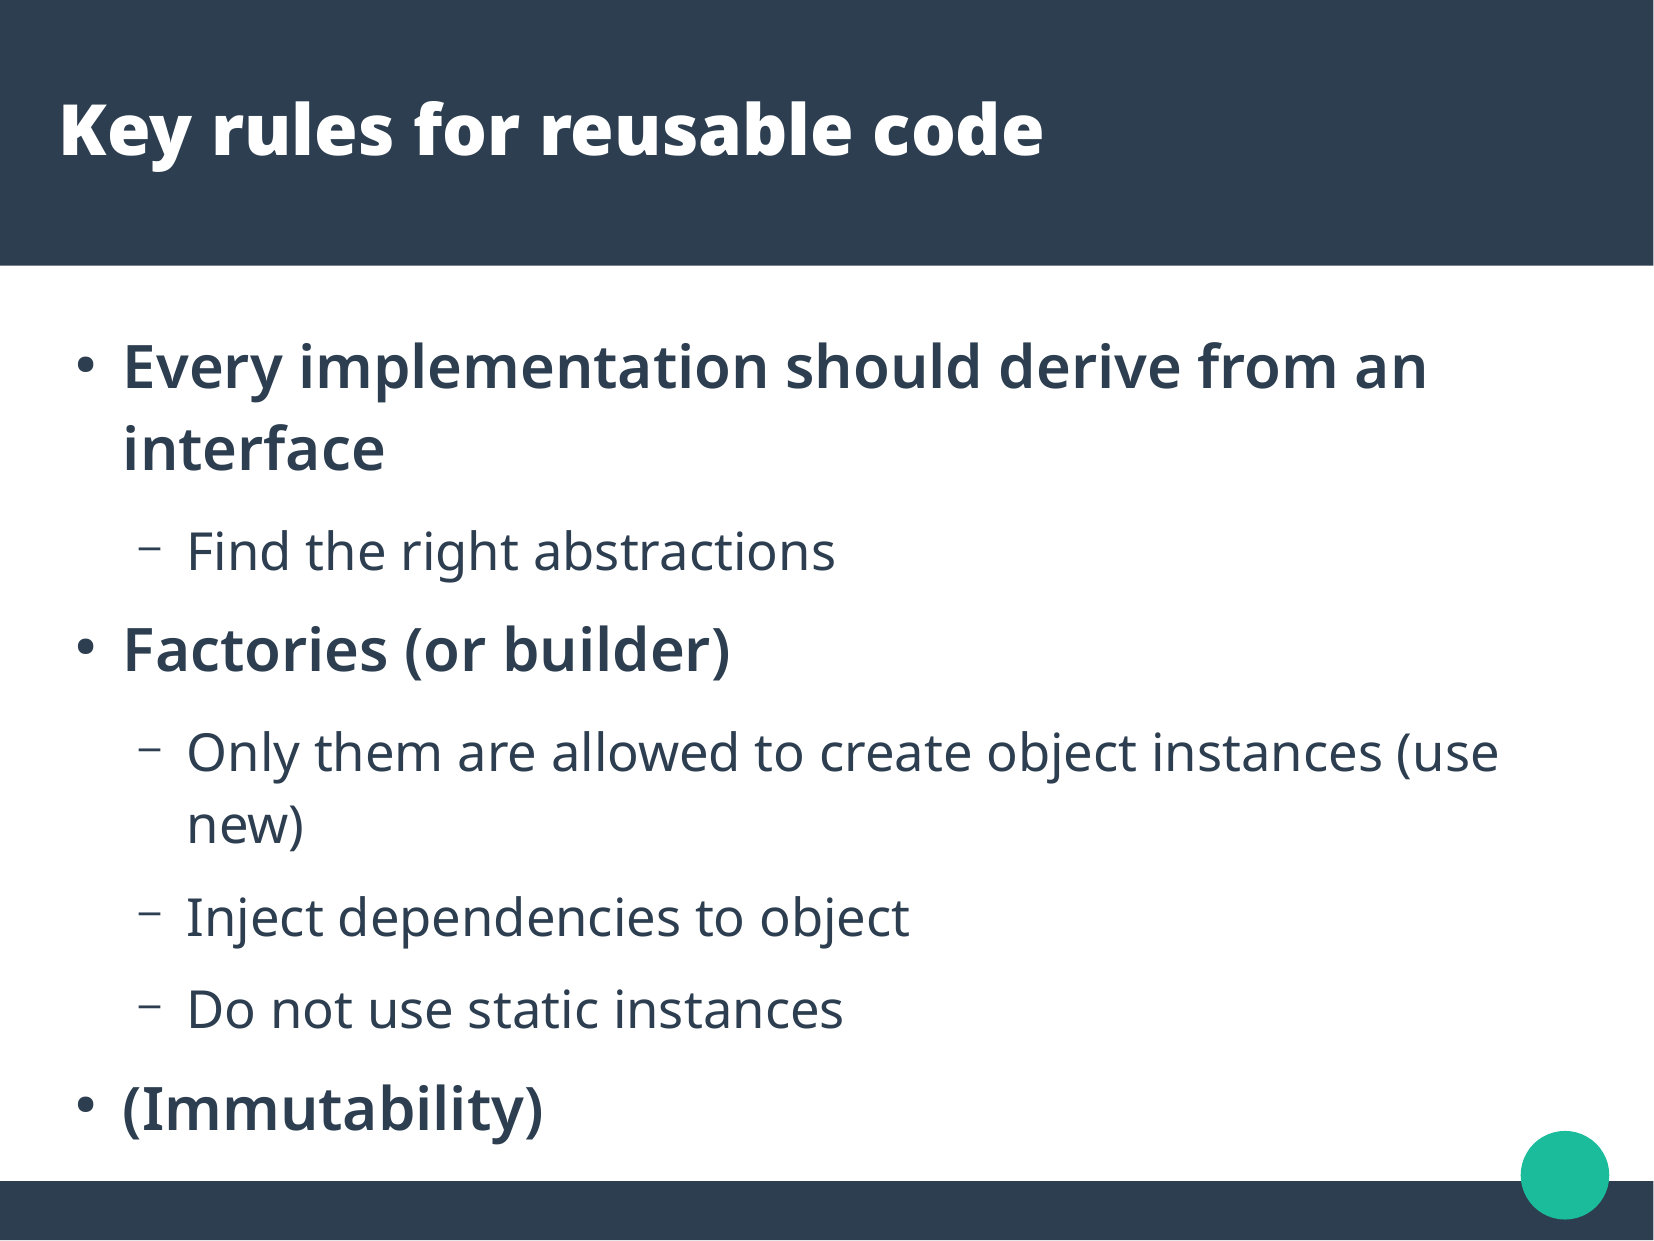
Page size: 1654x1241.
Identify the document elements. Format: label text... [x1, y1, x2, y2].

list Every implementation should derive from an interface Find the right abstractions Factories (or builder) Only them are allowed to create object instances (use new) Inject dependencies to object Do not use static instances (Immutability) [59, 324, 1595, 1152]
title Key rules for reusable code [59, 49, 1595, 207]
